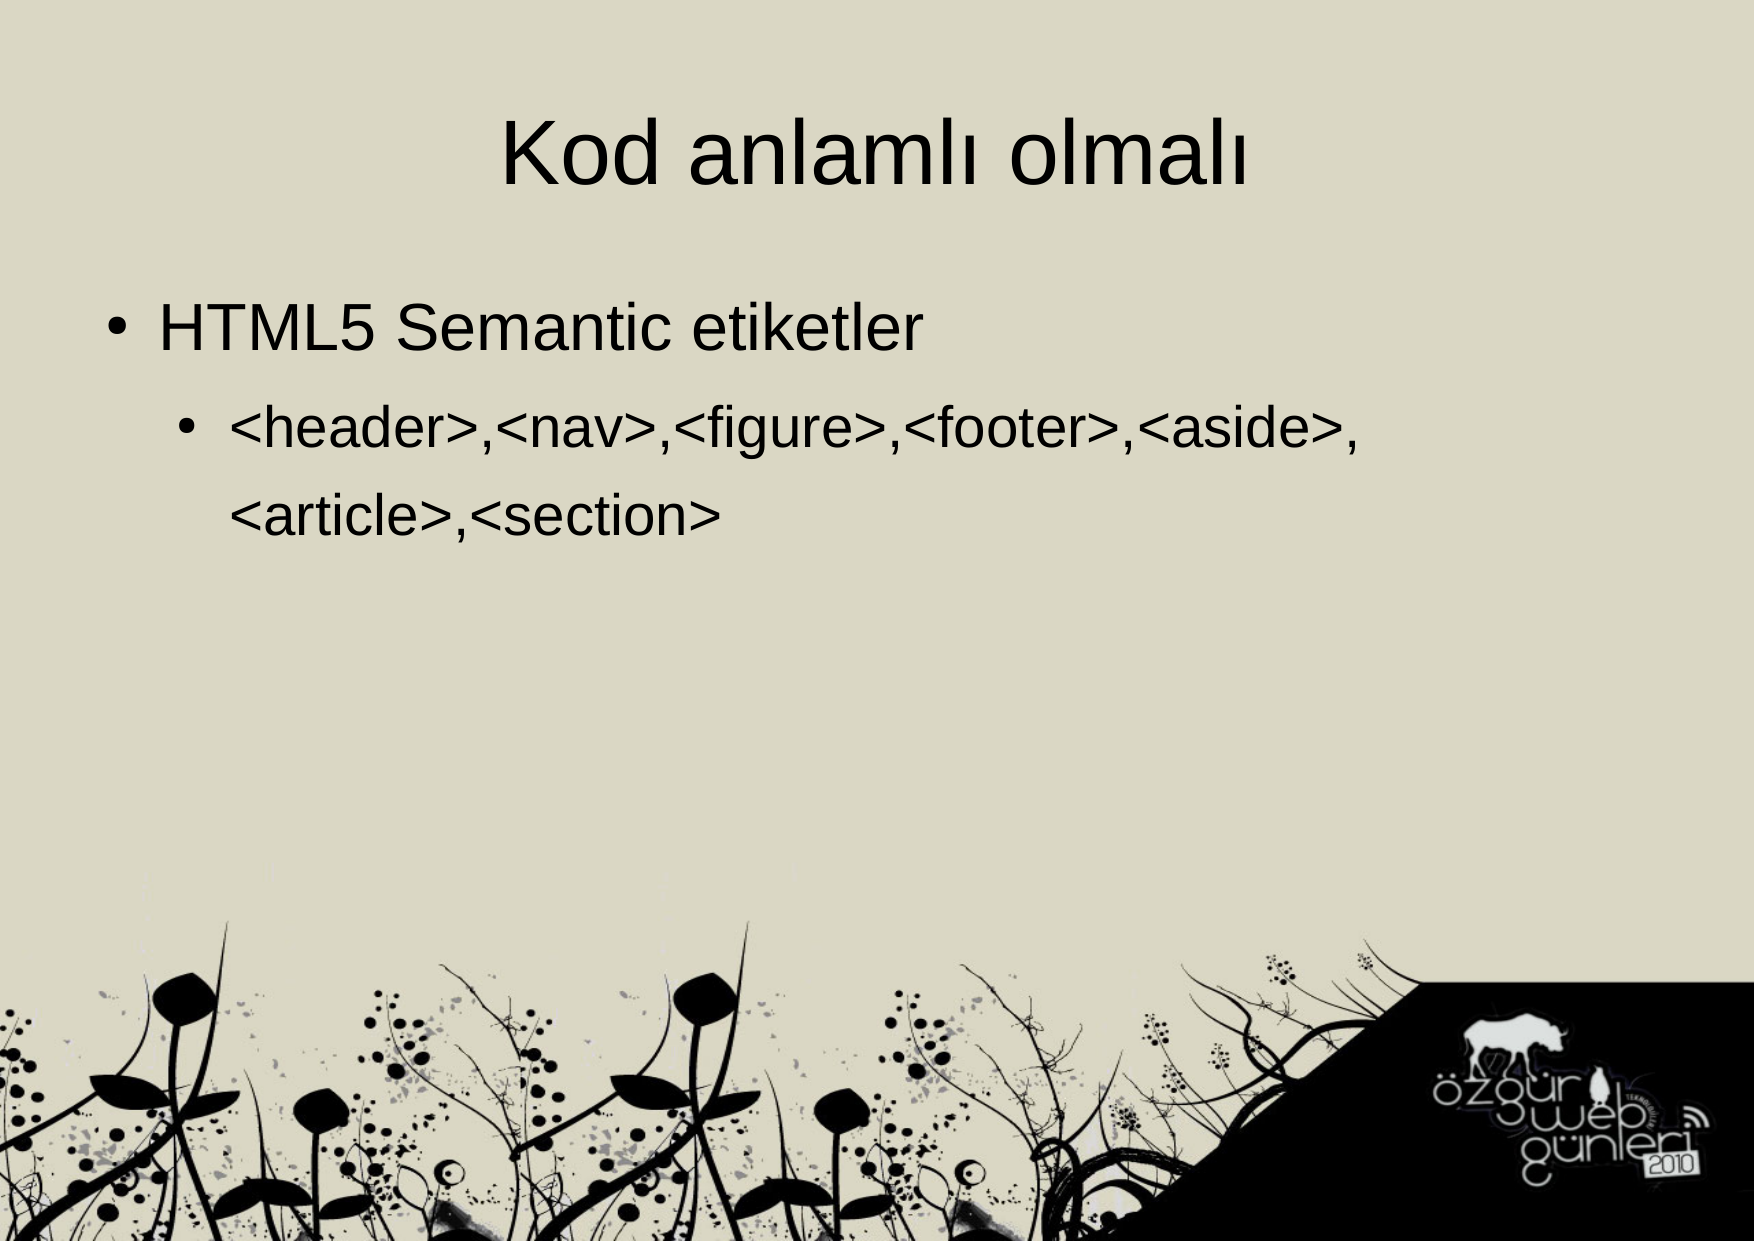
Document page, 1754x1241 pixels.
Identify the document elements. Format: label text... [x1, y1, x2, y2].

list HTML5 Semantic etiketler <header>,<nav>,<figure>,<footer>,<aside>, <article>,<section> [87, 290, 1667, 1109]
title Kod anlamlı olmalı [87, 50, 1667, 256]
picture [0, 0, 1754, 1241]
